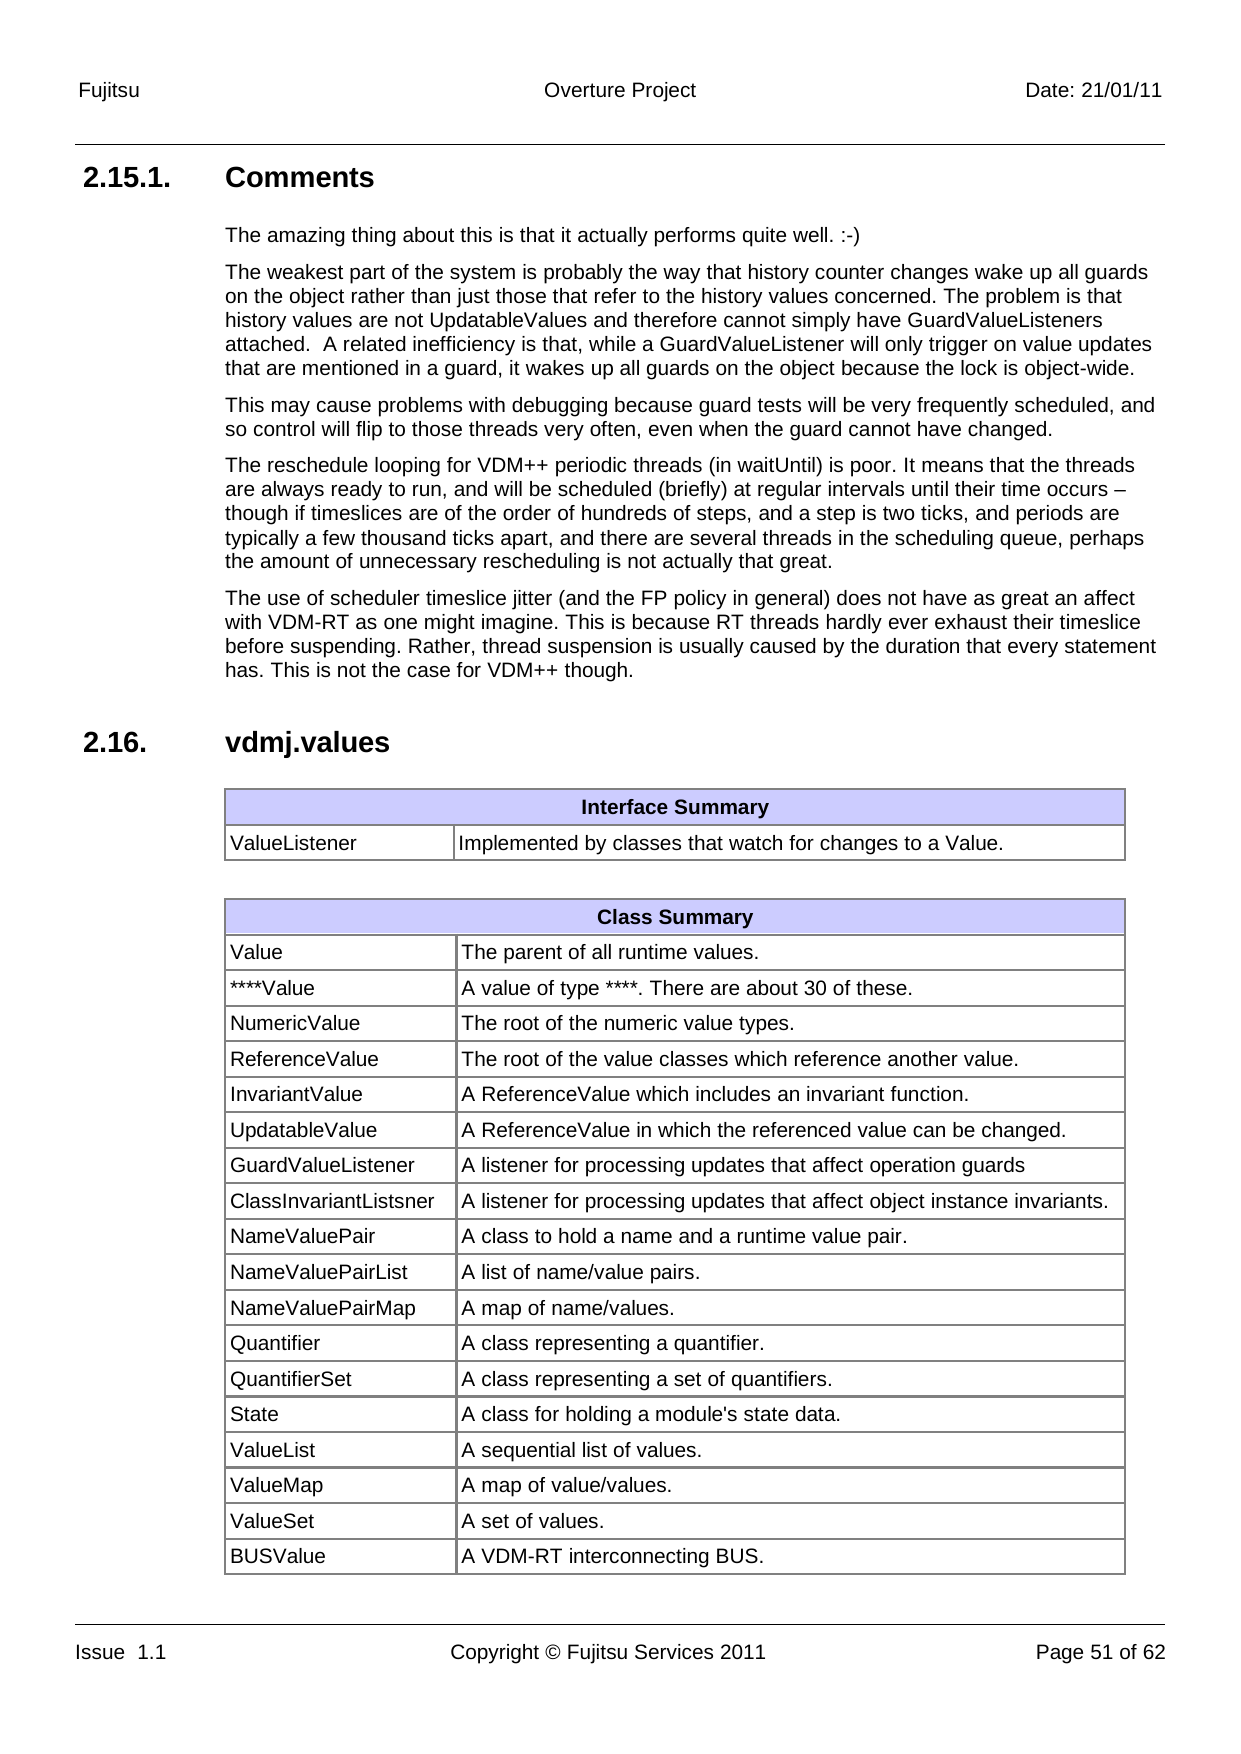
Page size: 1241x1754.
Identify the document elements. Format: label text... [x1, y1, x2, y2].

table_cell Implemented by classes that watch for changes to a Value. [455, 826, 1124, 859]
table_cell A map of value/values. [458, 1469, 1124, 1502]
table_cell A class to hold a name and a runtime value pair. [458, 1220, 1124, 1253]
table_cell InvariantValue [226, 1078, 455, 1111]
table_cell A value of type ****. There are about 30 of these. [458, 971, 1124, 1004]
table_cell A class for holding a module's state data. [458, 1398, 1124, 1431]
subtitle Comments [75, 160, 1165, 193]
table_cell ValueMap [226, 1469, 455, 1502]
table_cell A listener for processing updates that affect operation guards [458, 1149, 1124, 1182]
table_cell The root of the value classes which reference another value. [458, 1042, 1124, 1076]
text The use of scheduler timeslice jitter (and the FP policy in general) does not have as great an affect with VDM-RT as one might imagine. This is because RT threads hardly ever exhaust their timeslice before suspending. Rather, thread suspension is usually caused by the duration that every statement has. This is not the case for VDM++ though. [225, 586, 1165, 682]
table_cell ClassInvariantListsner [226, 1184, 455, 1218]
text The weakest part of the system is probably the way that history counter changes wake up all guards on the object rather than just those that refer to the history values concerned. The problem is that history values are not UpdatableValues and therefore cannot simply have GuardValueListeners attached. A related inefficiency is that, while a GuardValueListener will only trigger on value updates that are mentioned in a guard, it wakes up all guards on the object because the lock is object-wide. [225, 260, 1165, 380]
table_cell Value [226, 936, 455, 969]
table_cell A list of name/value pairs. [458, 1255, 1124, 1289]
subtitle vdmj.values [75, 725, 1165, 758]
table_cell BUSValue [226, 1540, 455, 1573]
text This may cause problems with debugging because guard tests will be very frequently scheduled, and so control will flip to those threads very often, even when the guard cannot have changed. [225, 393, 1165, 441]
table_cell NameValuePairList [226, 1255, 455, 1289]
table_cell The root of the numeric value types. [458, 1007, 1124, 1040]
table_cell ValueList [226, 1433, 455, 1466]
table_cell NameValuePairMap [226, 1291, 455, 1324]
table_cell A map of name/values. [458, 1291, 1124, 1324]
table_cell A ReferenceValue which includes an invariant function. [458, 1078, 1124, 1111]
table_cell ValueSet [226, 1504, 455, 1537]
table_cell ****Value [226, 971, 455, 1004]
table_cell GuardValueListener [226, 1149, 455, 1182]
table_cell A VDM-RT interconnecting BUS. [458, 1540, 1124, 1573]
table_cell UpdatableValue [226, 1113, 455, 1147]
table_header Class Summary [226, 900, 1124, 933]
table_cell ValueListener [226, 826, 453, 859]
table_header Interface Summary [226, 790, 1124, 824]
table_cell ReferenceValue [226, 1042, 455, 1076]
table_cell The parent of all runtime values. [458, 936, 1124, 969]
table_cell A set of values. [458, 1504, 1124, 1537]
table_cell A class representing a set of quantifiers. [458, 1362, 1124, 1395]
table_cell A listener for processing updates that affect object instance invariants. [458, 1184, 1124, 1218]
table_cell NumericValue [226, 1007, 455, 1040]
table_cell QuantifierSet [226, 1362, 455, 1395]
table_cell Quantifier [226, 1326, 455, 1360]
table_cell A sequential list of values. [458, 1433, 1124, 1466]
text The reschedule looping for VDM++ periodic threads (in waitUntil) is poor. It means that the threads are always ready to run, and will be scheduled (briefly) at regular intervals until their time occurs – though if timeslices are of the order of hundreds of steps, and a step is two ticks, and periods are typically a few thousand ticks apart, and there are several threads in the scheduling queue, perhaps the amount of unnecessary rescheduling is not actually that great. [225, 453, 1165, 573]
table_cell A class representing a quantifier. [458, 1326, 1124, 1360]
table_cell State [226, 1398, 455, 1431]
table_cell NameValuePair [226, 1220, 455, 1253]
table_cell A ReferenceValue in which the referenced value can be changed. [458, 1113, 1124, 1147]
text The amazing thing about this is that it actually performs quite well. :-) [225, 223, 1165, 247]
